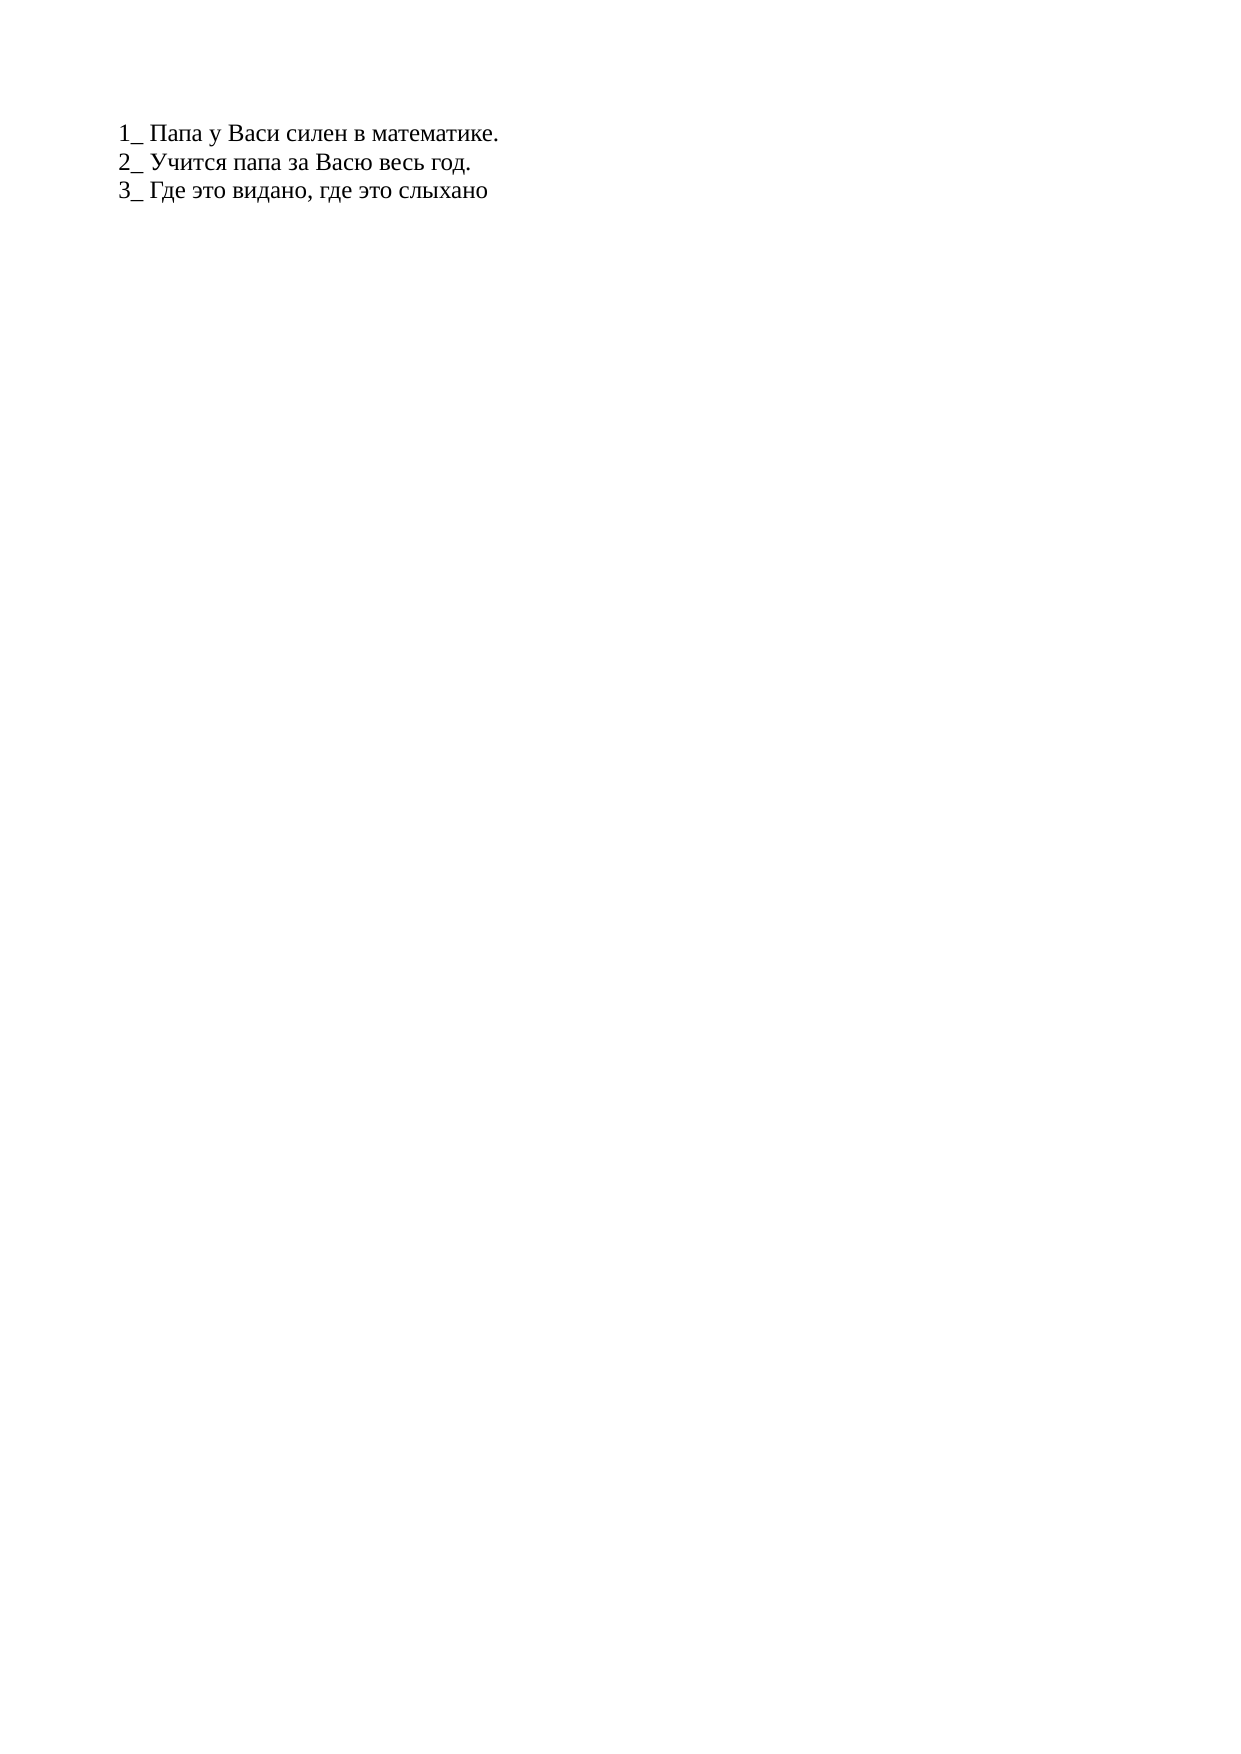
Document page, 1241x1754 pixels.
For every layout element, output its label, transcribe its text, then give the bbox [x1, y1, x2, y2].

text 3_ Где это видано, где это слыхано [118, 176, 1122, 204]
text 2_ Учится папа за Васю весь год. [118, 147, 1122, 176]
text 1_ Папа у Васи силен в математике. [118, 118, 1122, 147]
